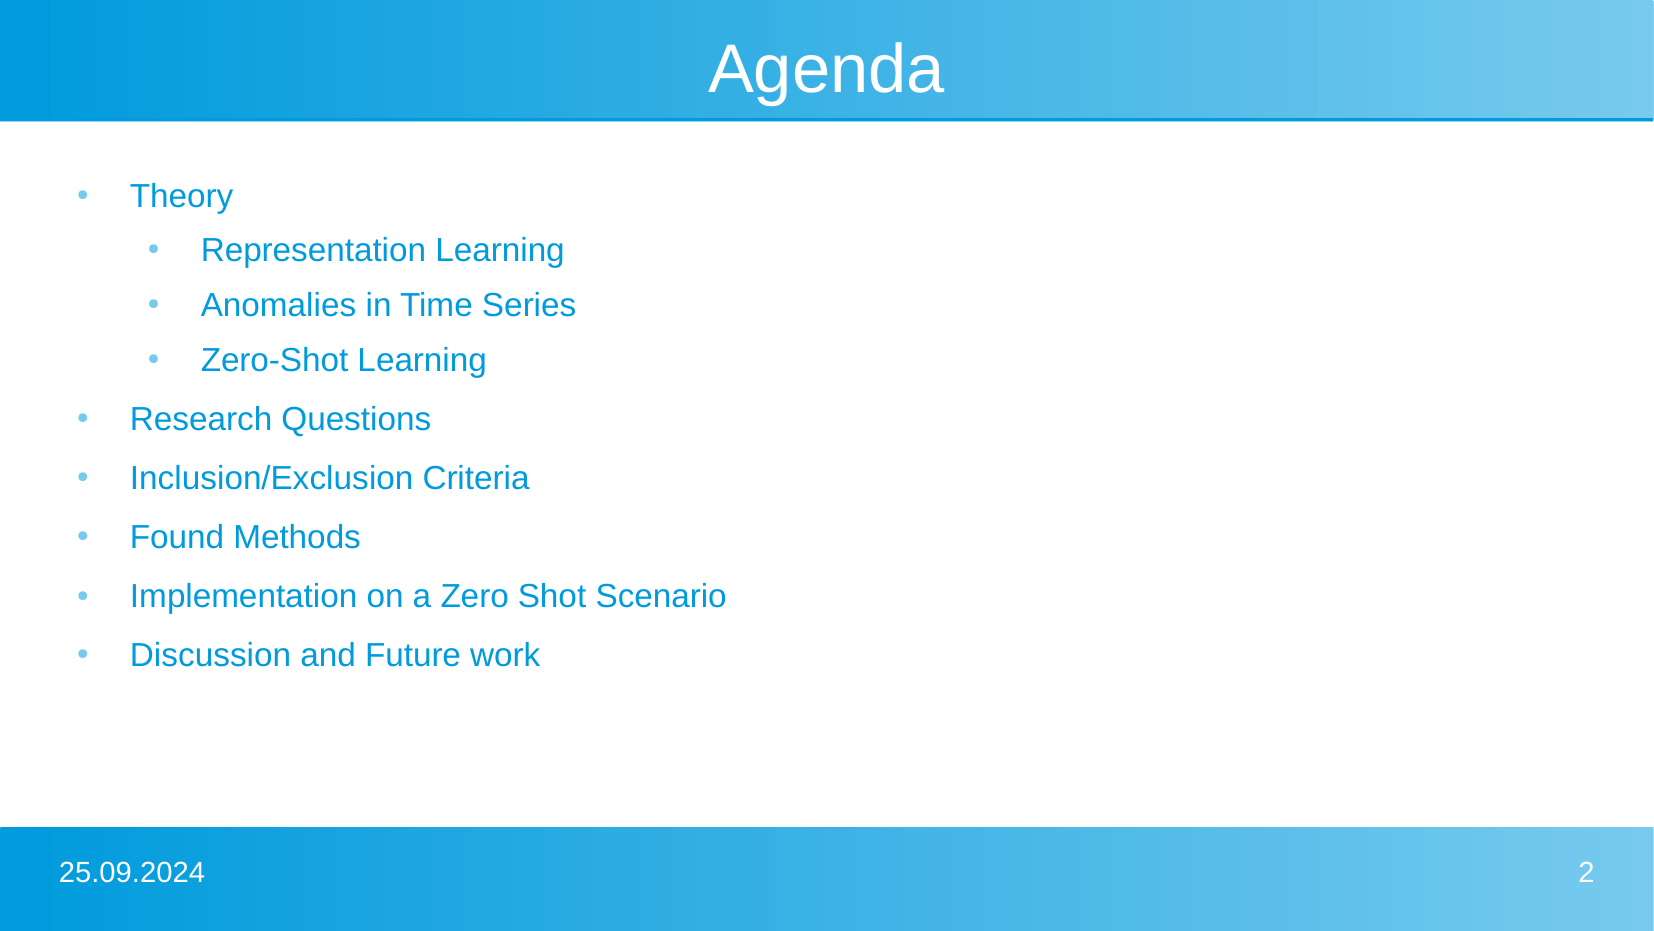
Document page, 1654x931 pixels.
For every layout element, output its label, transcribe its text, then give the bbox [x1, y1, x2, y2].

list Theory Representation Learning Anomalies in Time Series Zero-Shot Learning Research Questions Inclusion/Exclusion Criteria Found Methods Implementation on a Zero Shot Scenario Discussion and Future work [59, 177, 1595, 768]
title Agenda [59, 21, 1595, 116]
